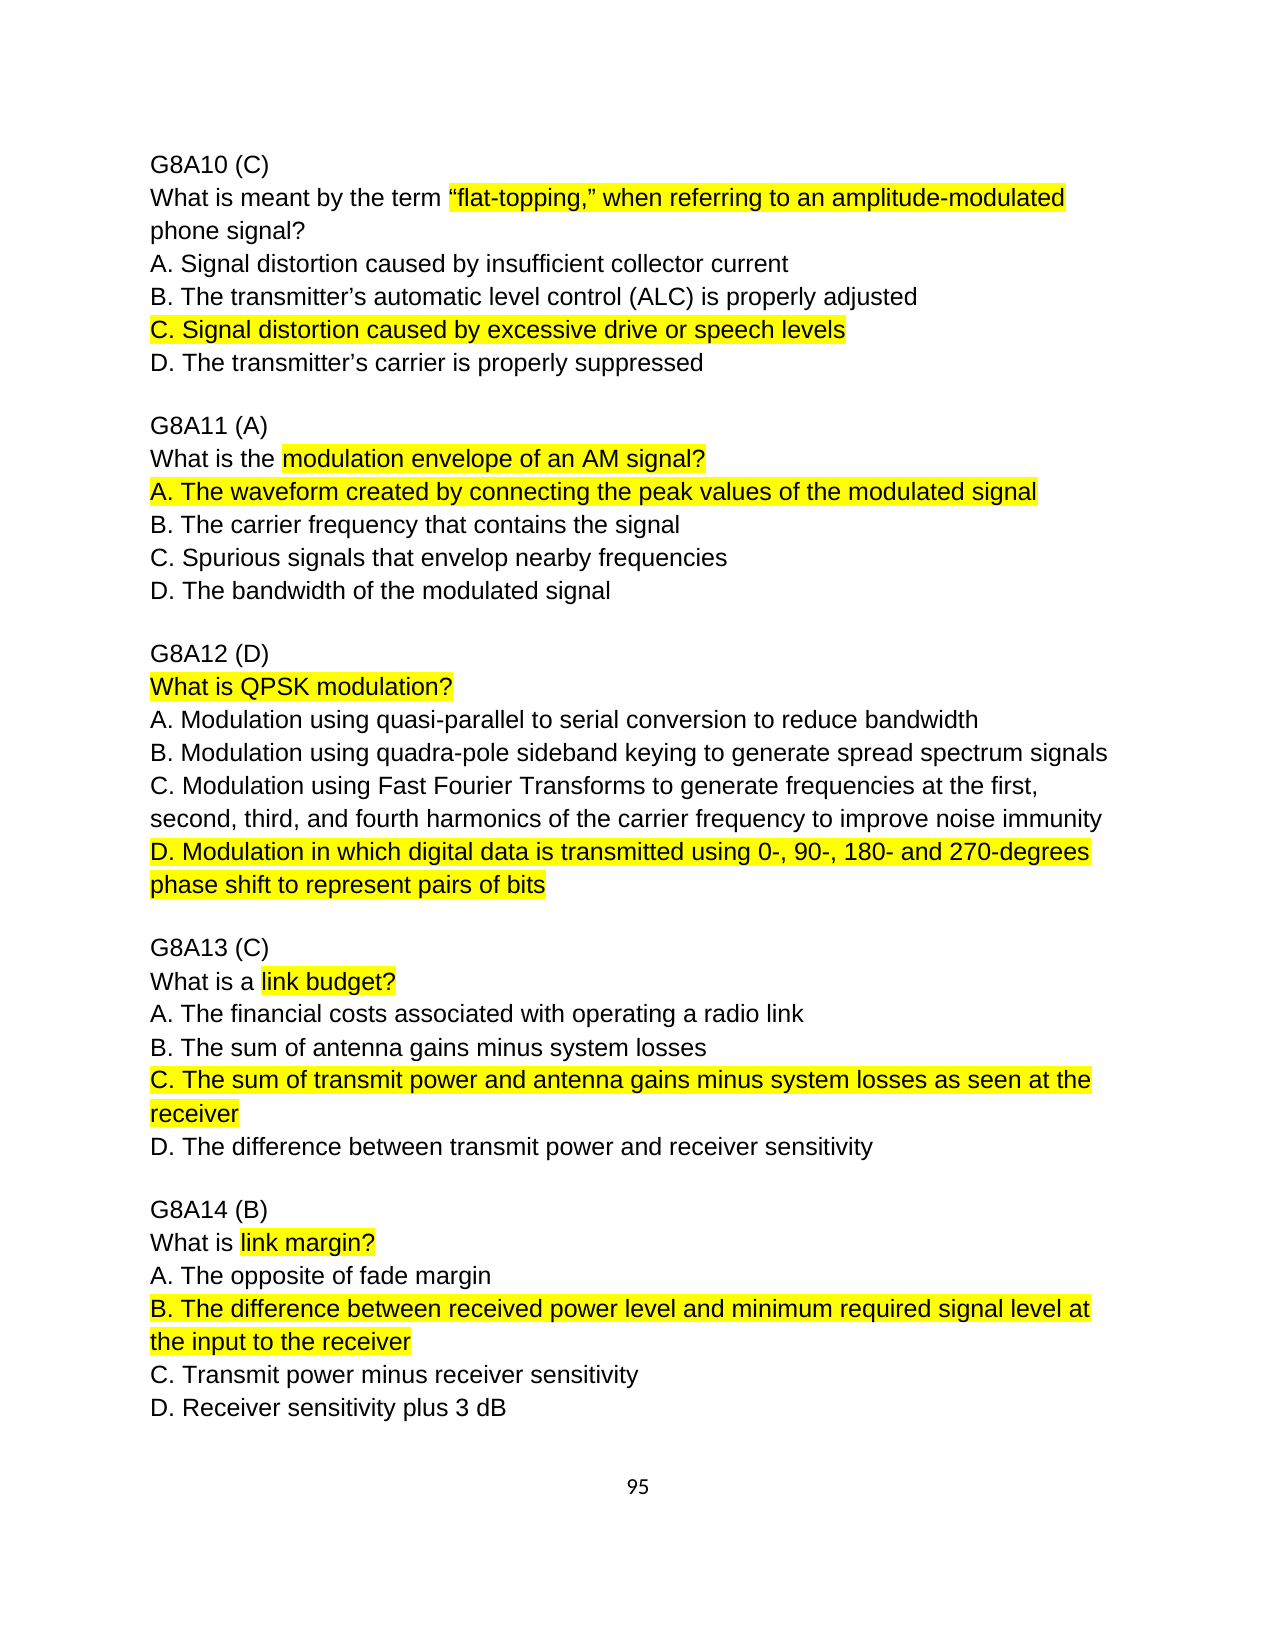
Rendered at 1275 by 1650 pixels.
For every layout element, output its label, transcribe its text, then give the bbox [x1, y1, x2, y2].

text G8A10 (C) What is meant by the term “flat-topping,” when referring to an amplitude-modulated phone signal? A. Signal distortion caused by insufficient collector current B. The transmitter’s automatic level control (ALC) is properly adjusted C. Signal distortion caused by excessive drive or speech levels D. The transmitter’s carrier is properly suppressed [150, 150, 1125, 377]
text G8A12 (D) What is QPSK modulation? A. Modulation using quasi-parallel to serial conversion to reduce bandwidth B. Modulation using quadra-pole sideband keying to generate spread spectrum signals C. Modulation using Fast Fourier Transforms to generate frequencies at the first, second, third, and fourth harmonics of the carrier frequency to improve noise immunity D. Modulation in which digital data is transmitted using 0-, 90-, 180- and 270-degrees phase shift to represent pairs of bits [150, 639, 1125, 899]
text G8A14 (B) What is link margin? A. The opposite of fade margin B. The difference between received power level and minimum required signal level at the input to the receiver C. Transmit power minus receiver sensitivity D. Receiver sensitivity plus 3 dB [150, 1194, 1125, 1421]
text G8A13 (C) What is a link budget? A. The financial costs associated with operating a radio link B. The sum of antenna gains minus system losses C. The sum of transmit power and antenna gains minus system losses as seen at the receiver D. The difference between transmit power and receiver sensitivity [150, 933, 1125, 1160]
text G8A11 (A) What is the modulation envelope of an AM signal? A. The waveform created by connecting the peak values of the modulated signal B. The carrier frequency that contains the signal C. Spurious signals that envelop nearby frequencies D. The bandwidth of the modulated signal [150, 411, 1125, 605]
